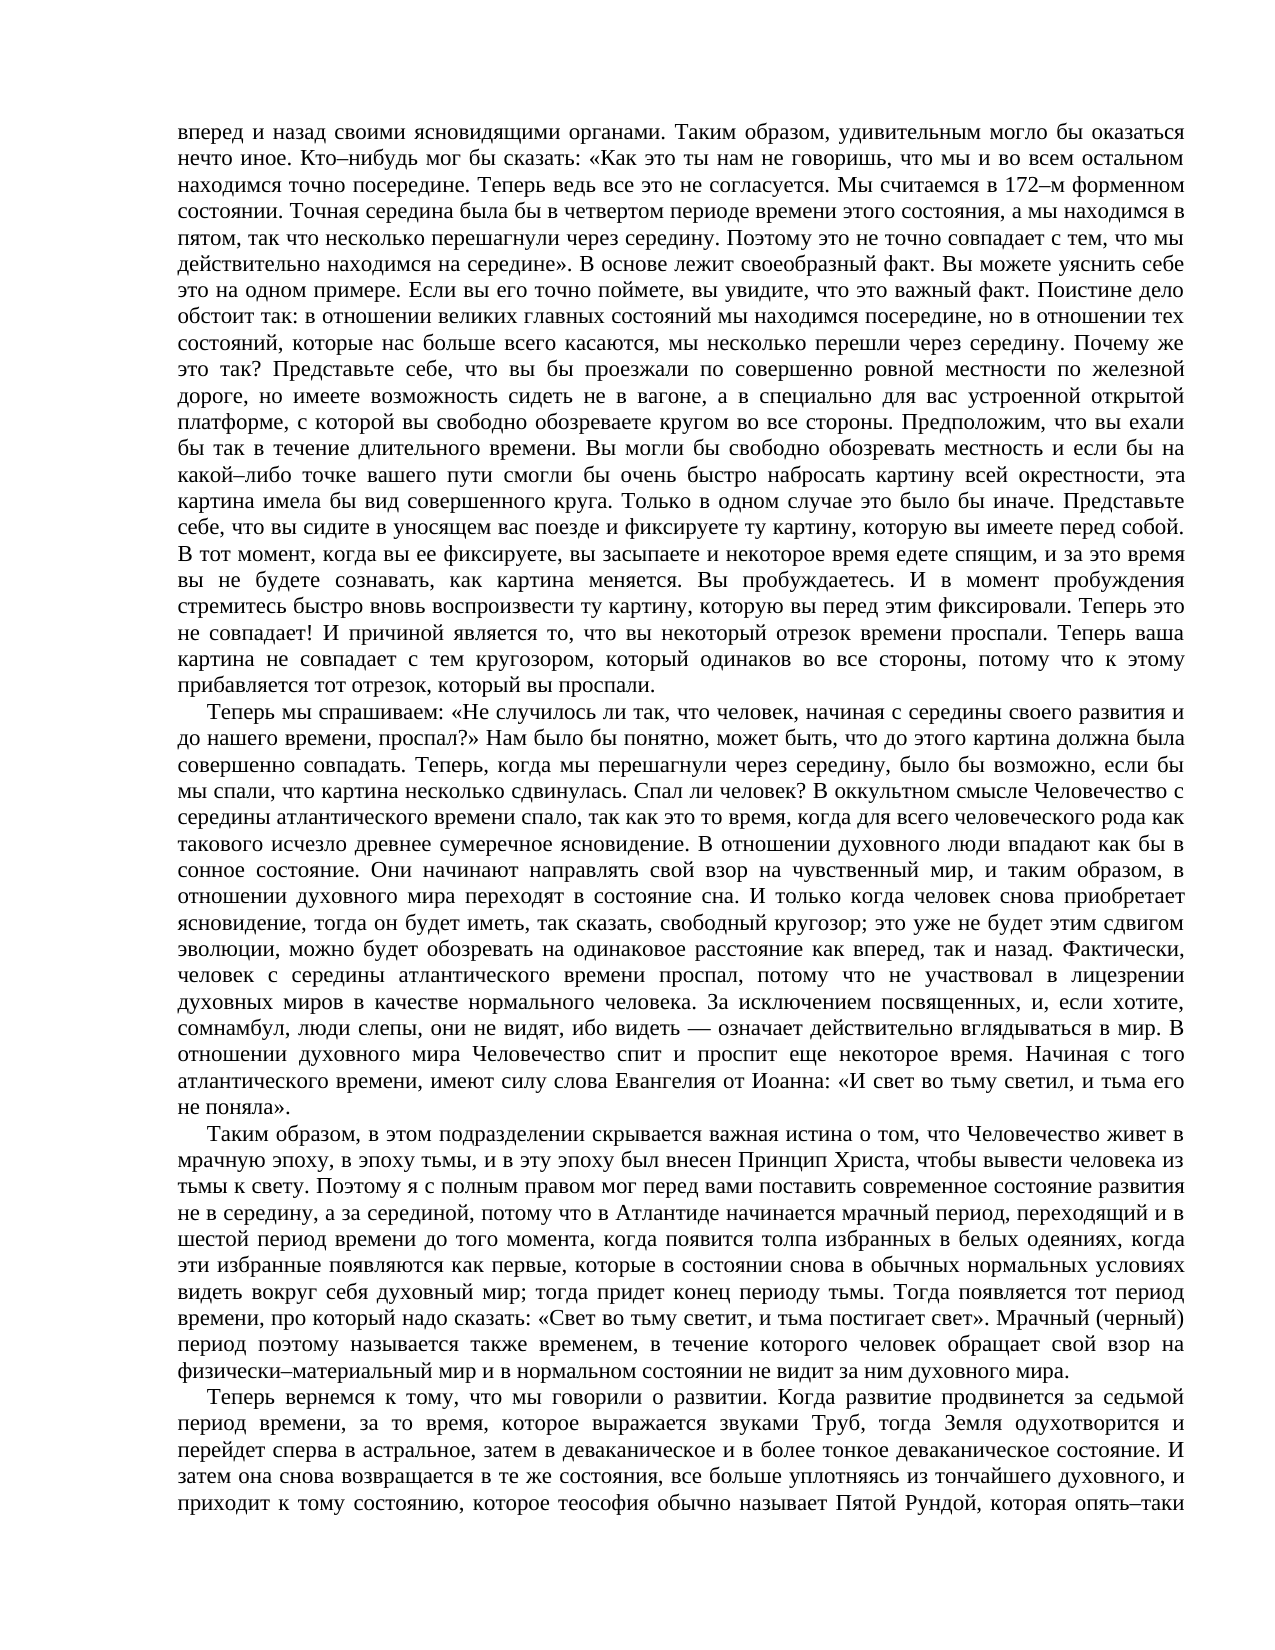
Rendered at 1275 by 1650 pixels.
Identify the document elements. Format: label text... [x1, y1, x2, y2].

text Теперь мы спрашиваем: «Не случилось ли так, что человек, начиная с середины своего развития и до нашего времени, проспал?» Нам было бы понятно, может быть, что до этого картина должна была совершенно совпадать. Теперь, когда мы перешагнули через середину, было бы возможно, если бы мы спали, что картина несколько сдвинулась. Спал ли человек? В оккультном смысле Человечество с середины атлантического времени спало, так как это то время, когда для всего человеческого рода как такового исчезло древнее сумеречное ясновидение. В отношении духовного люди впадают как бы в сонное состояние. Они начинают направлять свой взор на чувственный мир, и таким образом, в отношении духовного мира переходят в состояние сна. И только когда человек снова приобретает ясновидение, тогда он будет иметь, так сказать, свободный кругозор; это уже не будет этим сдвигом эволюции, можно будет обозревать на одинаковое расстояние как вперед, так и назад. Фактически, человек с середины атлантического времени проспал, потому что не участвовал в лицезрении духовных миров в качестве нормального человека. За исключением посвященных, и, если хотите, сомнамбул, люди слепы, они не видят, ибо видеть — означает действительно вглядываться в мир. В отношении духовного мира Человечество спит и проспит еще некоторое время. Начиная с того атлантического времени, имеют силу слова Евангелия от Иоанна: «И свет во тьму светил, и тьма его не поняла». [177, 698, 1186, 1119]
text вперед и назад своими ясновидящими органами. Таким образом, удивительным могло бы оказаться нечто иное. Кто–нибудь мог бы сказать: «Как это ты нам не говоришь, что мы и во всем остальном находимся точно посередине. Теперь ведь все это не согласуется. Мы считаемся в 172–м форменном состоянии. Точная середина была бы в четвертом периоде времени этого состояния, а мы находимся в пятом, так что несколько перешагнули через середину. Поэтому это не точно совпадает с тем, что мы действительно находимся на середине». В основе лежит своеобразный факт. Вы можете уяснить себе это на одном примере. Если вы его точно поймете, вы увидите, что это важный факт. Поистине дело обстоит так: в отношении великих главных состояний мы находимся посередине, но в отношении тех состояний, которые нас больше всего касаются, мы несколько перешли через середину. Почему же это так? Представьте себе, что вы бы проезжали по совершенно ровной местности по железной дороге, но имеете возможность сидеть не в вагоне, а в специально для вас устроенной открытой платформе, с которой вы свободно обозреваете кругом во все стороны. Предположим, что вы ехали бы так в течение длительного времени. Вы могли бы свободно обозревать местность и если бы на какой–либо точке вашего пути смогли бы очень быстро набросать картину всей окрестности, эта картина имела бы вид совершенного круга. Только в одном случае это было бы иначе. Представьте себе, что вы сидите в уносящем вас поезде и фиксируете ту картину, которую вы имеете перед собой. В тот момент, когда вы ее фиксируете, вы засыпаете и некоторое время едете спящим, и за это время вы не будете сознавать, как картина меняется. Вы пробуждаетесь. И в момент пробуждения стремитесь быстро вновь воспроизвести ту картину, которую вы перед этим фиксировали. Теперь это не совпадает! И причиной является то, что вы некоторый отрезок времени проспали. Теперь ваша картина не совпадает с тем кругозором, который одинаков во все стороны, потому что к этому прибавляется тот отрезок, который вы проспали. [177, 118, 1186, 698]
text Таким образом, в этом подразделении скрывается важная истина о том, что Человечество живет в мрачную эпоху, в эпоху тьмы, и в эту эпоху был внесен Принцип Христа, чтобы вывести человека из тьмы к свету. Поэтому я с полным правом мог перед вами поставить современное состояние развития не в середину, а за серединой, потому что в Атлантиде начинается мрачный период, переходящий и в шестой период времени до того момента, когда появится толпа избранных в белых одеяниях, когда эти избранные появляются как первые, которые в состоянии снова в обычных нормальных условиях видеть вокруг себя духовный мир; тогда придет конец периоду тьмы. Тогда появляется тот период времени, про который надо сказать: «Свет во тьму светит, и тьма постигает свет». Мрачный (черный) период поэтому называется также временем, в течение которого человек обращает свой взор на физически–материальный мир и в нормальном состоянии не видит за ним духовного мира. [177, 1119, 1186, 1383]
text Теперь вернемся к тому, что мы говорили о развитии. Когда развитие продвинется за седьмой период времени, за то время, которое выражается звуками Труб, тогда Земля одухотворится и перейдет сперва в астральное, затем в деваканическое и в более тонкое деваканическое состояние. И затем она снова возвращается в те же состояния, все больше уплотняясь из тончайшего духовного, и приходит к тому состоянию, которое теософия обычно называет Пятой Рундой, которая опять–таки [177, 1383, 1186, 1515]
